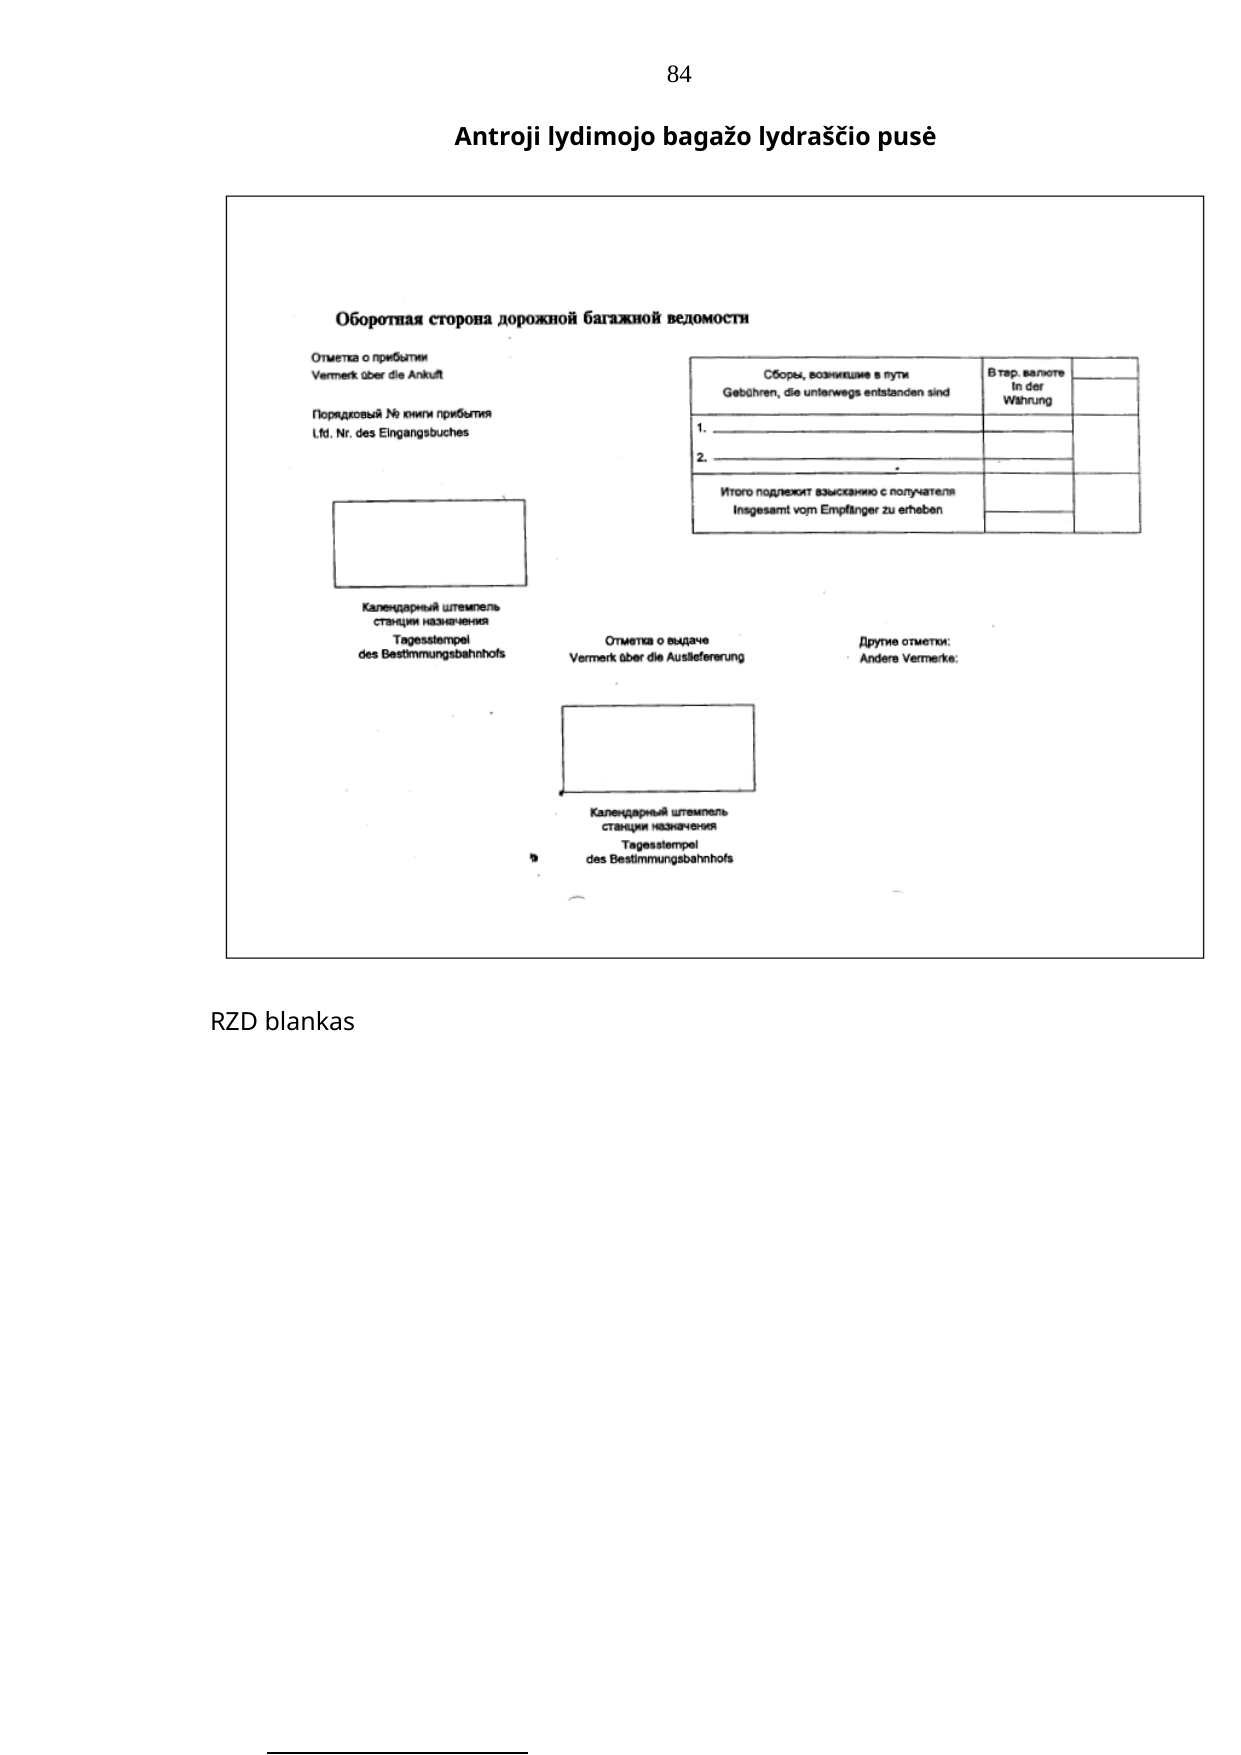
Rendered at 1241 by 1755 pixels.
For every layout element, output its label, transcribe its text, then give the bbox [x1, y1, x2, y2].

text Antroji lydimojo bagažo lydraščio pusė [177, 118, 1181, 152]
text RZD blankas [177, 1004, 1181, 1038]
